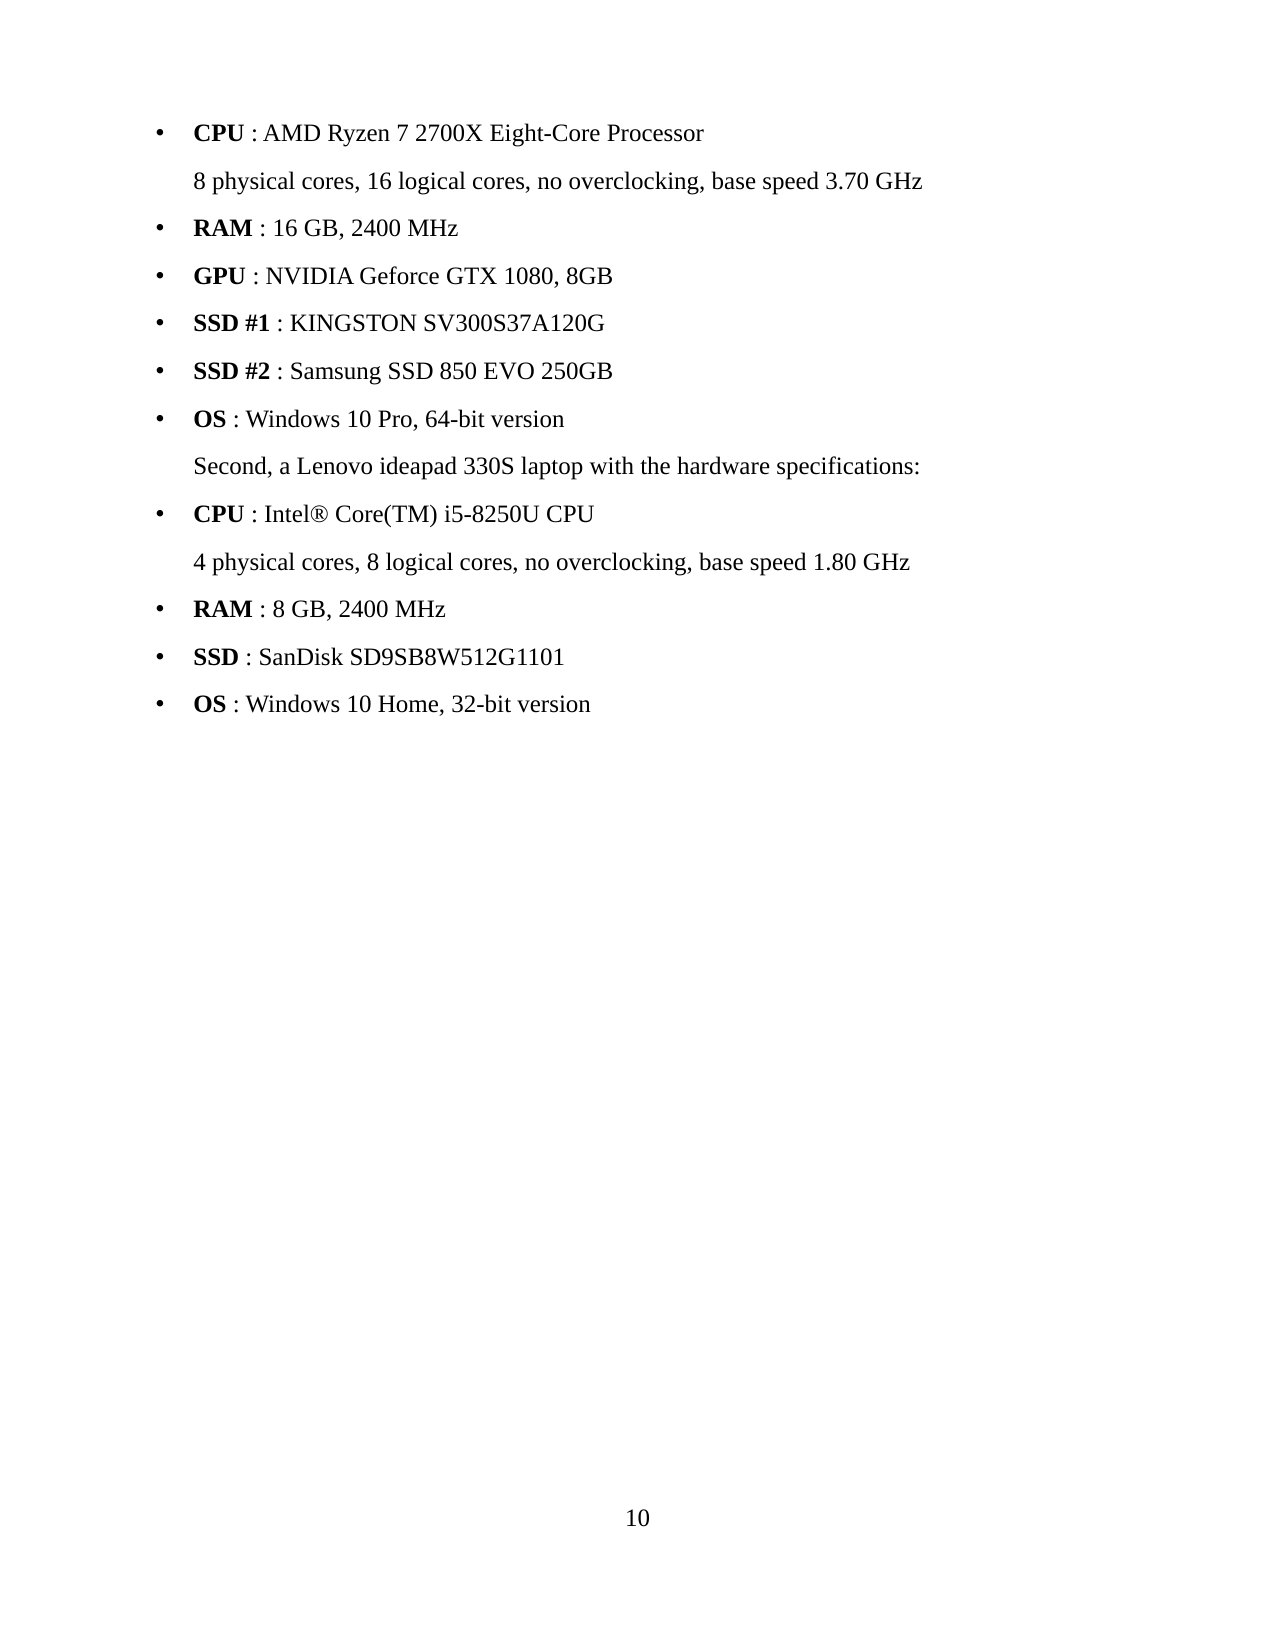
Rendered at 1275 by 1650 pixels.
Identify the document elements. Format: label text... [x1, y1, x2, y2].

list RAM : 8 GB, 2400 MHz [156, 594, 1157, 623]
list SSD #2 : Samsung SSD 850 EVO 250GB [156, 356, 1157, 385]
list CPU : Intel® Core(TM) i5-8250U CPU [156, 499, 1157, 528]
list 8 physical cores, 16 logical cores, no overclocking, base speed 3.70 GHz [156, 166, 1157, 194]
list CPU : AMD Ryzen 7 2700X Eight-Core Processor [156, 118, 1157, 147]
list RAM : 16 GB, 2400 MHz [156, 213, 1157, 242]
list SSD : SanDisk SD9SB8W512G1101 [156, 642, 1157, 671]
list OS : Windows 10 Home, 32-bit version [156, 689, 1157, 718]
list OS : Windows 10 Pro, 64-bit version [156, 404, 1157, 432]
list SSD #1 : KINGSTON SV300S37A120G [156, 308, 1157, 337]
list GPU : NVIDIA Geforce GTX 1080, 8GB [156, 261, 1157, 290]
text Second, a Lenovo ideapad 330S laptop with the hardware specifications: [118, 451, 1157, 480]
list 4 physical cores, 8 logical cores, no overclocking, base speed 1.80 GHz [156, 547, 1157, 575]
